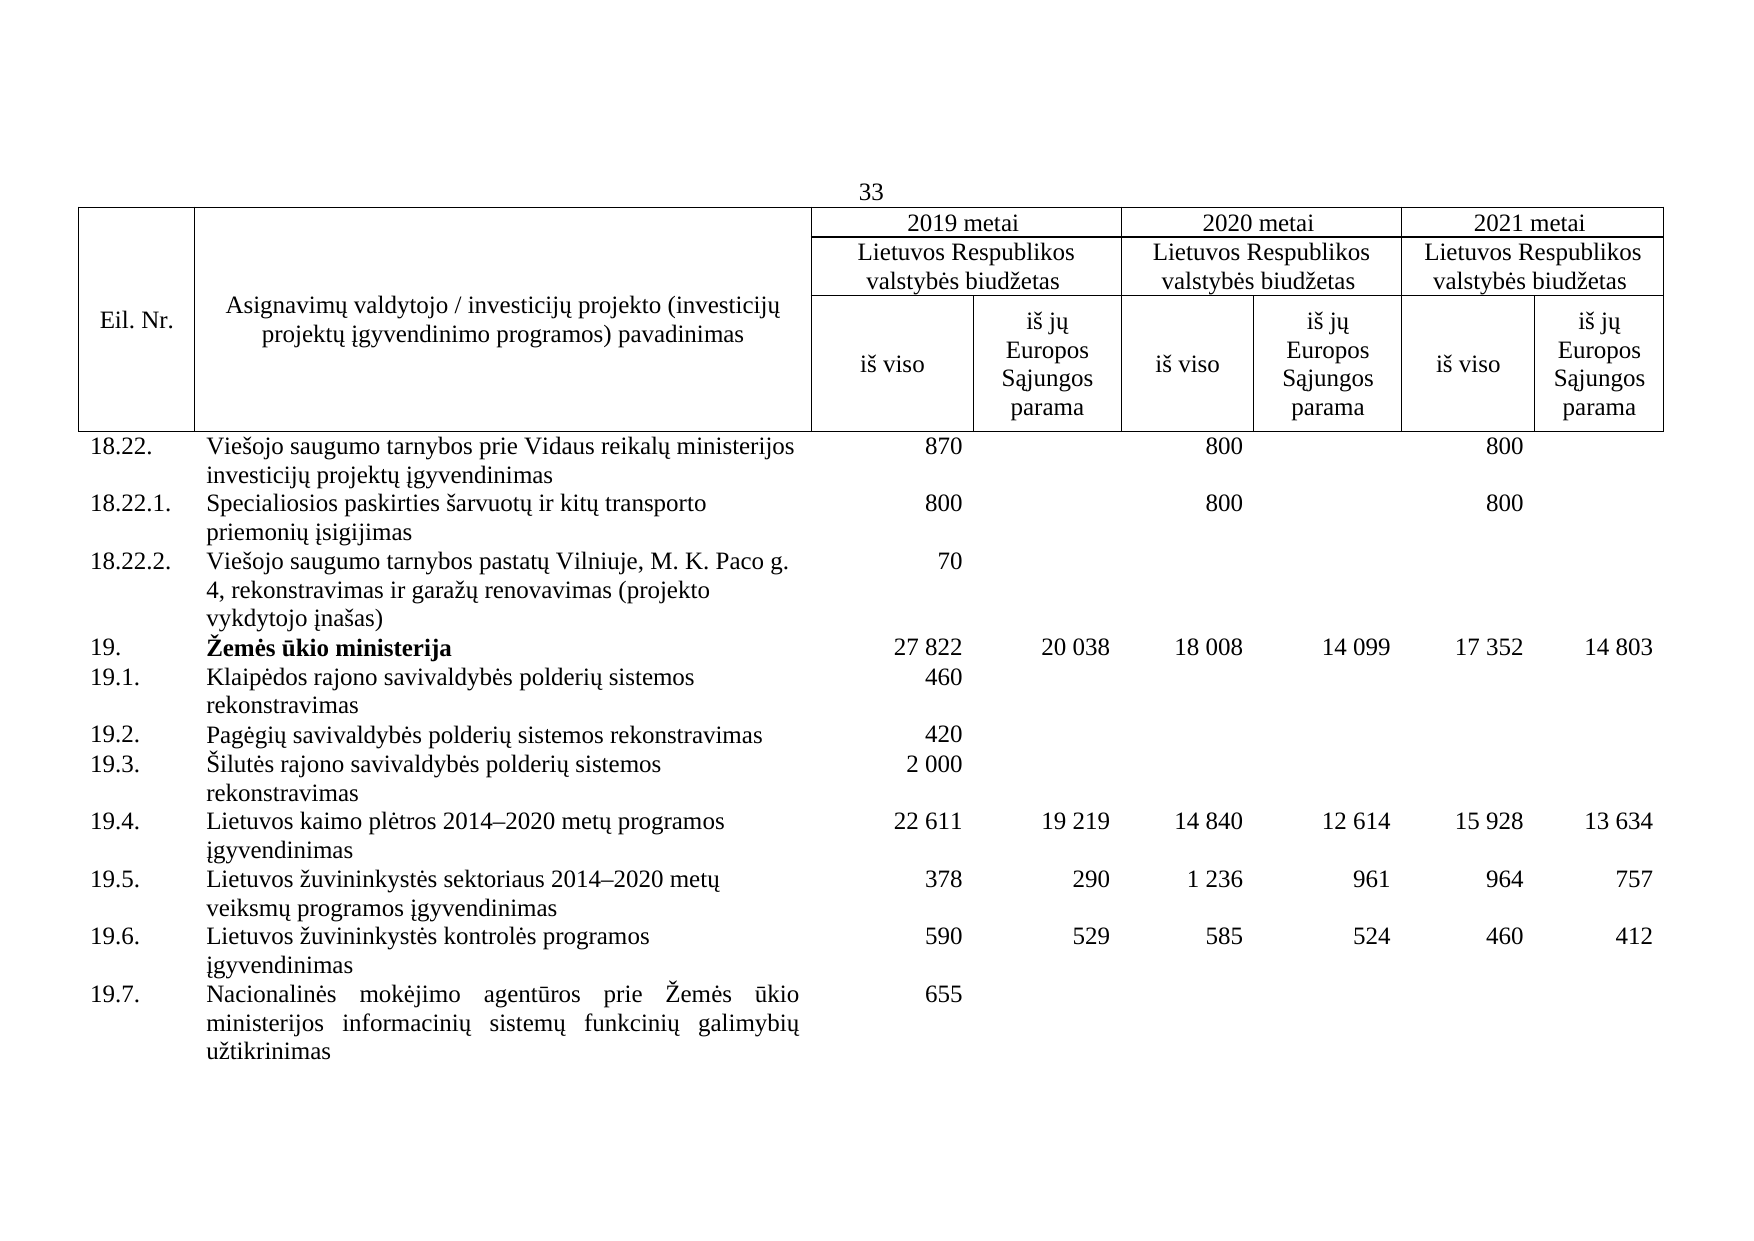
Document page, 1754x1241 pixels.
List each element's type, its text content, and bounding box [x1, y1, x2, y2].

table_cell [973, 979, 1121, 1065]
table_cell [1254, 749, 1402, 806]
table_cell 19.6. [79, 921, 195, 979]
table_cell 590 [811, 921, 973, 979]
table_cell 964 [1402, 864, 1534, 921]
table_header Eil. Nr. [79, 208, 194, 431]
table_cell [973, 662, 1121, 719]
table_cell 2 000 [811, 749, 973, 806]
table_cell Nacionalinės mokėjimo agentūros prie Žemės ūkio ministerijos informacinių sistemų funkcinių galimybių užtikrinimas [195, 979, 811, 1065]
table_cell 529 [973, 921, 1121, 979]
table_cell 12 614 [1254, 806, 1402, 864]
table_cell 1 236 [1121, 864, 1254, 921]
table_cell 70 [811, 546, 973, 632]
table_cell Lietuvos Respublikos valstybės biudžetas [1402, 238, 1663, 295]
table_cell [1121, 662, 1254, 719]
table_cell [1254, 546, 1402, 632]
table_cell [1121, 546, 1254, 632]
table_cell Pagėgių savivaldybės polderių sistemos rekonstravimas [195, 719, 811, 749]
table_cell [973, 546, 1121, 632]
table_cell 17 352 [1402, 632, 1534, 662]
table_cell 19.4. [79, 806, 195, 864]
table_cell [1402, 662, 1534, 719]
table_header 2020 metai [1122, 208, 1401, 236]
table_cell 412 [1535, 921, 1664, 979]
table_cell 19.1. [79, 662, 195, 719]
table_cell Specialiosios paskirties šarvuotų ir kitų transporto priemonių įsigijimas [195, 489, 811, 546]
table_cell [1254, 979, 1402, 1065]
table_cell [1535, 489, 1664, 546]
table_cell 15 928 [1402, 806, 1534, 864]
table_cell 800 [1121, 489, 1254, 546]
table_cell Klaipėdos rajono savivaldybės polderių sistemos rekonstravimas [195, 662, 811, 719]
table_cell 800 [1402, 489, 1534, 546]
table_cell 14 803 [1535, 632, 1664, 662]
table_cell [1535, 719, 1664, 749]
table_cell [1121, 979, 1254, 1065]
table_cell 460 [1402, 921, 1534, 979]
table_cell 655 [811, 979, 973, 1065]
table_cell 19.7. [79, 979, 195, 1065]
table_cell 800 [1121, 432, 1254, 488]
table_cell iš viso [812, 296, 973, 431]
table_cell 19. [79, 632, 195, 662]
table_cell Viešojo saugumo tarnybos prie Vidaus reikalų ministerijos investicijų projektų įgyvendinimas [195, 432, 811, 488]
table_cell 585 [1121, 921, 1254, 979]
table_cell iš jų Europos Sąjungos parama [974, 296, 1121, 431]
table_cell 290 [973, 864, 1121, 921]
table_cell 27 822 [811, 632, 973, 662]
table_cell iš jų Europos Sąjungos parama [1535, 296, 1663, 431]
table_cell Lietuvos žuvininkystės kontrolės programos įgyvendinimas [195, 921, 811, 979]
table_cell [1402, 546, 1534, 632]
table_cell [1535, 749, 1664, 806]
table_cell iš jų Europos Sąjungos parama [1254, 296, 1401, 431]
table_header 2021 metai [1402, 208, 1663, 236]
table_cell 19.2. [79, 719, 195, 749]
table_cell Viešojo saugumo tarnybos pastatų Vilniuje, M. K. Paco g. 4, rekonstravimas ir garažų renovavimas (projekto vykdytojo įnašas) [195, 546, 811, 632]
table_cell 524 [1254, 921, 1402, 979]
table_cell 800 [811, 489, 973, 546]
table_cell 22 611 [811, 806, 973, 864]
table_cell iš viso [1402, 296, 1534, 431]
table_cell [1254, 489, 1402, 546]
table_cell 18.22.1. [79, 489, 195, 546]
table_cell 870 [811, 432, 973, 488]
table_cell [1254, 662, 1402, 719]
table_cell 961 [1254, 864, 1402, 921]
table_cell Žemės ūkio ministerija [195, 632, 811, 662]
table_cell 18.22.2. [79, 546, 195, 632]
table_cell Šilutės rajono savivaldybės polderių sistemos rekonstravimas [195, 749, 811, 806]
table_cell [1254, 719, 1402, 749]
table_cell Lietuvos žuvininkystės sektoriaus 2014–2020 metų veiksmų programos įgyvendinimas [195, 864, 811, 921]
table_cell 378 [811, 864, 973, 921]
table_header Asignavimų valdytojo / investicijų projekto (investicijų projektų įgyvendinimo programos) pavadinimas [195, 208, 811, 431]
table_cell [1535, 546, 1664, 632]
table_cell [973, 489, 1121, 546]
table_cell [1402, 979, 1534, 1065]
table_cell 19 219 [973, 806, 1121, 864]
table_cell [1402, 719, 1534, 749]
table_cell [1535, 662, 1664, 719]
table_cell 14 840 [1121, 806, 1254, 864]
table_cell Lietuvos kaimo plėtros 2014–2020 metų programos įgyvendinimas [195, 806, 811, 864]
table_cell 757 [1535, 864, 1664, 921]
table_cell [1121, 719, 1254, 749]
table_cell [1254, 432, 1402, 488]
table_header 2019 metai [812, 208, 1121, 236]
table_cell 19.5. [79, 864, 195, 921]
table_cell [973, 719, 1121, 749]
table_cell [1535, 432, 1664, 488]
table_cell 14 099 [1254, 632, 1402, 662]
table_cell 18 008 [1121, 632, 1254, 662]
table_cell 13 634 [1535, 806, 1664, 864]
table_cell 800 [1402, 432, 1534, 488]
table_cell 19.3. [79, 749, 195, 806]
table_cell [1121, 749, 1254, 806]
table_cell [973, 432, 1121, 488]
table_cell [973, 749, 1121, 806]
table_cell 420 [811, 719, 973, 749]
table_cell iš viso [1122, 296, 1253, 431]
table_cell 18.22. [79, 432, 195, 488]
table_cell [1402, 749, 1534, 806]
table_cell [1535, 979, 1664, 1065]
table_cell Lietuvos Respublikos valstybės biudžetas [1122, 238, 1401, 295]
table_cell Lietuvos Respublikos valstybės biudžetas [812, 238, 1121, 295]
table_cell 460 [811, 662, 973, 719]
table_cell 20 038 [973, 632, 1121, 662]
